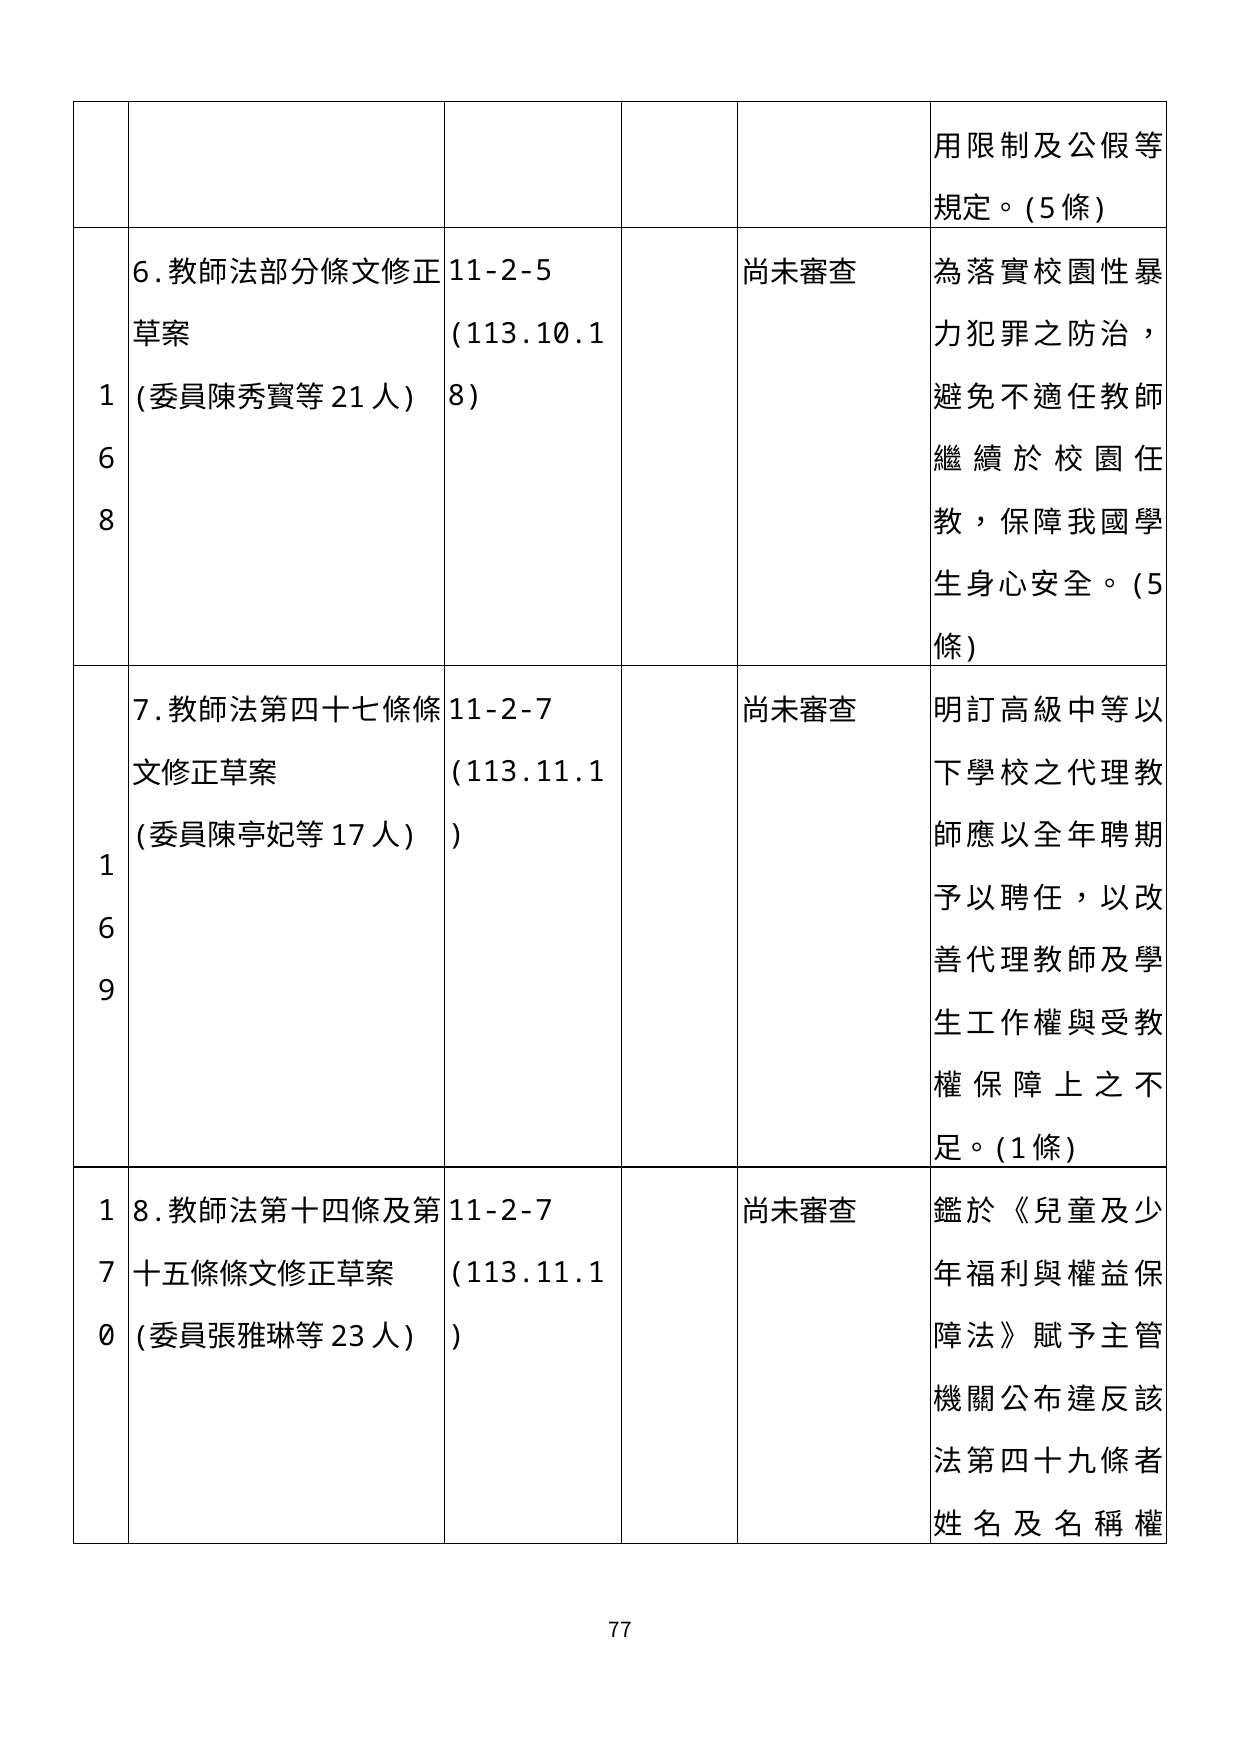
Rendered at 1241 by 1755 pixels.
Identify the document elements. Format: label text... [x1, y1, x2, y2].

table_cell 鑑於《兒童及少年福利與權益保障法》賦予主管機關公布違反該法第四十九條者姓名及名稱權 [931, 1168, 1166, 1542]
table_cell 11-2-5 (113.10.18) [445, 228, 621, 665]
table_cell [74, 666, 128, 1166]
table_cell 為落實校園性暴力犯罪之防治，避免不適任教師繼續於校園任教，保障我國學生身心安全。(5條) [931, 228, 1166, 665]
table_cell 8.教師法第十四條及第十五條條文修正草案 (委員張雅琳等23人) [129, 1168, 444, 1542]
table_cell [445, 102, 621, 227]
table_cell [74, 1168, 128, 1542]
table_cell [74, 228, 128, 665]
table_cell 尚未審查 [738, 228, 930, 665]
table_cell 6.教師法部分條文修正草案 (委員陳秀寳等21人) [129, 228, 444, 665]
table_cell [129, 102, 444, 227]
table_cell [738, 102, 930, 227]
table_cell 明訂高級中等以下學校之代理教師應以全年聘期予以聘任，以改善代理教師及學生工作權與受教權保障上之不足。(1條) [931, 666, 1166, 1166]
table_cell [622, 102, 737, 227]
table_cell [622, 1168, 737, 1542]
table_cell [74, 102, 128, 227]
table_cell 11-2-7 (113.11.1) [445, 666, 621, 1166]
table_cell [622, 666, 737, 1166]
table_cell 11-2-7 (113.11.1) [445, 1168, 621, 1542]
table_cell 7.教師法第四十七條條文修正草案 (委員陳亭妃等17人) [129, 666, 444, 1166]
table_cell 尚未審查 [738, 666, 930, 1166]
table_cell 用限制及公假等規定。(5條) [931, 102, 1166, 227]
table_cell 尚未審查 [738, 1168, 930, 1542]
table_cell [622, 228, 737, 665]
